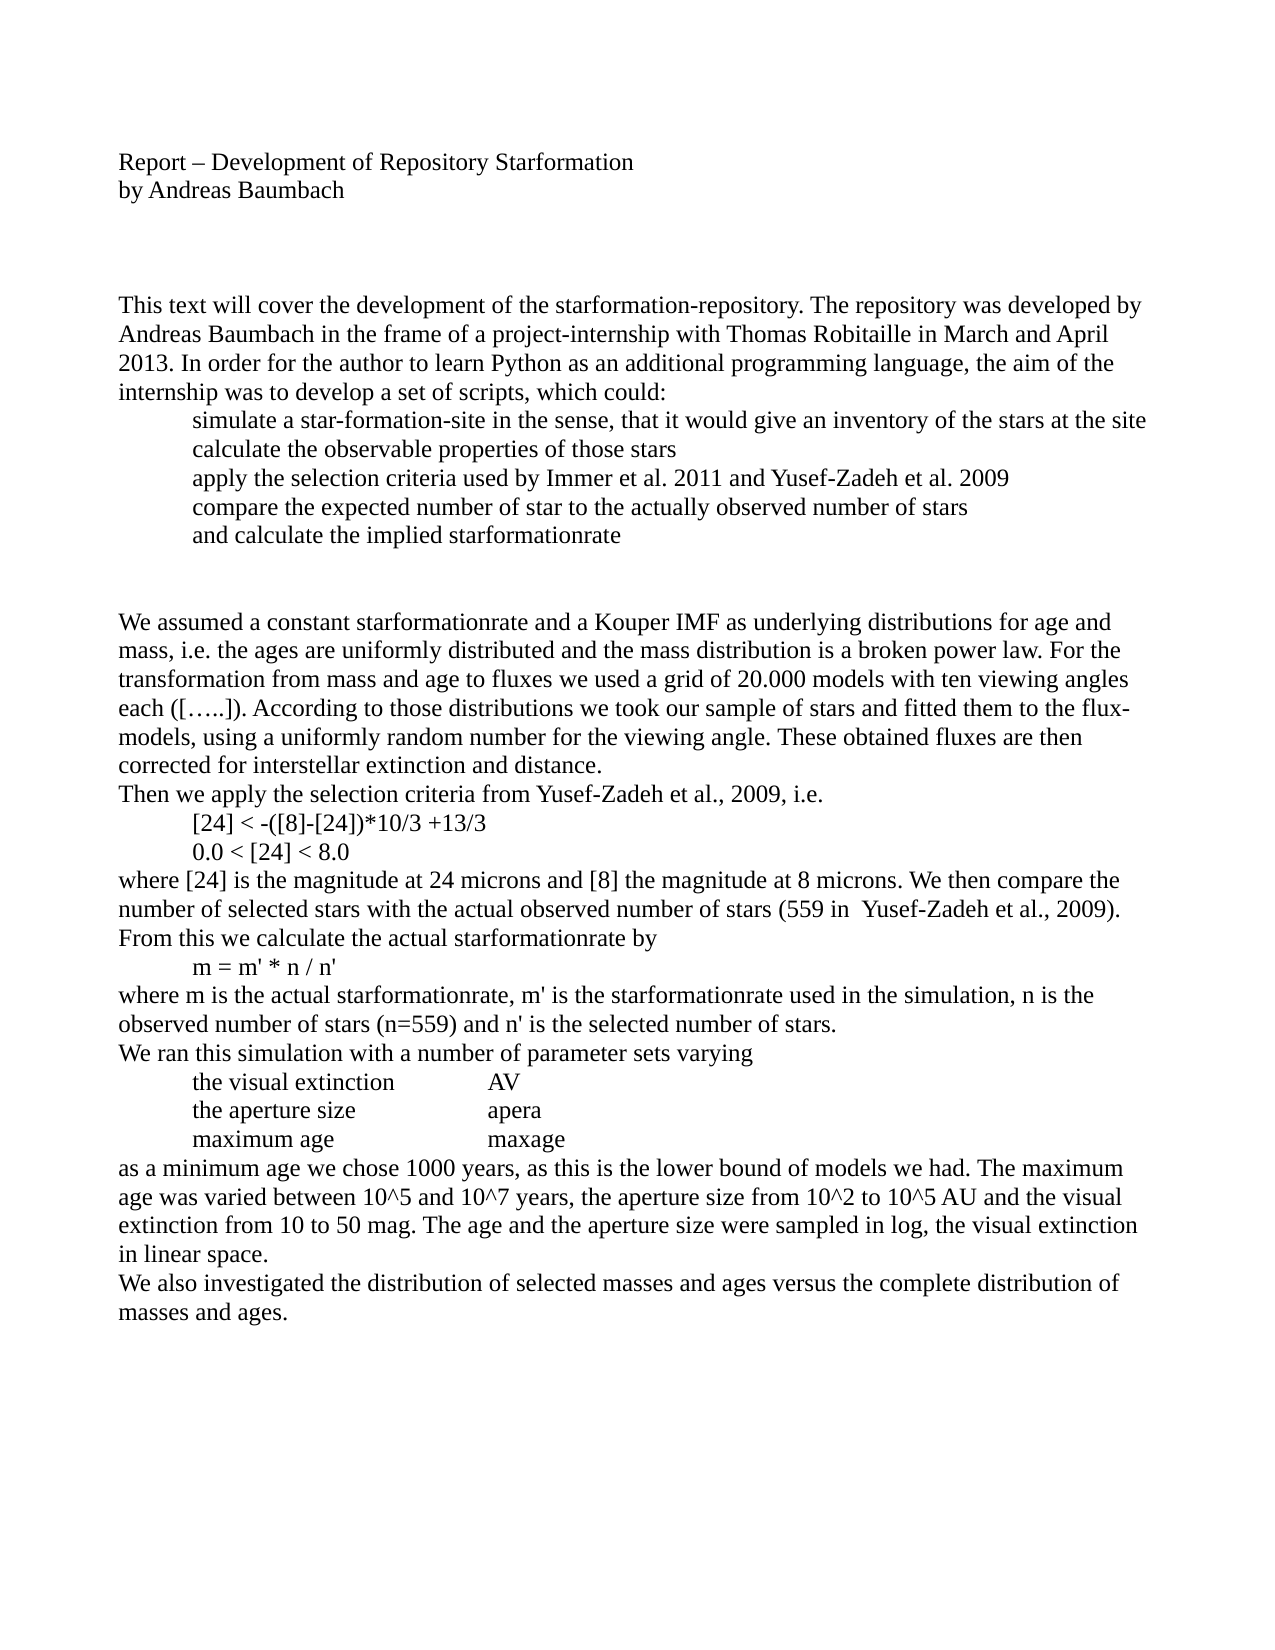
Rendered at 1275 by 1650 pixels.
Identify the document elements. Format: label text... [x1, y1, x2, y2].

text the aperture size apera [118, 1096, 1157, 1124]
text We also investigated the distribution of selected masses and ages versus the complete distribution of masses and ages. [118, 1268, 1157, 1326]
text calculate the observable properties of those stars [118, 434, 1157, 463]
text 0.0 < [24] < 8.0 [118, 837, 1157, 866]
text where [24] is the magnitude at 24 microns and [8] the magnitude at 8 microns. We then compare the number of selected stars with the actual observed number of stars (559 in Yusef-Zadeh et al., 2009). From this we calculate the actual starformationrate by [118, 866, 1157, 952]
text [24] < -([8]-[24])*10/3 +13/3 [118, 808, 1157, 837]
text by Andreas Baumbach [118, 176, 1157, 204]
text Then we apply the selection criteria from Yusef-Zadeh et al., 2009, i.e. [118, 779, 1157, 808]
text the visual extinction AV [118, 1067, 1157, 1096]
text m = m' * n / n' [118, 952, 1157, 981]
text apply the selection criteria used by Immer et al. 2011 and Yusef-Zadeh et al. 2009 [118, 463, 1157, 492]
text compare the expected number of star to the actually observed number of stars [118, 492, 1157, 521]
text Report – Development of Repository Starformation [118, 147, 1157, 176]
text where m is the actual starformationrate, m' is the starformationrate used in the simulation, n is the observed number of stars (n=559) and n' is the selected number of stars. [118, 981, 1157, 1038]
text We ran this simulation with a number of parameter sets varying [118, 1038, 1157, 1067]
text This text will cover the development of the starformation-repository. The repository was developed by Andreas Baumbach in the frame of a project-internship with Thomas Robitaille in March and April 2013. In order for the author to learn Python as an additional programming language, the aim of the internship was to develop a set of scripts, which could: [118, 291, 1157, 406]
text maximum age maxage [118, 1124, 1157, 1153]
text as a minimum age we chose 1000 years, as this is the lower bound of models we had. The maximum age was varied between 10^5 and 10^7 years, the aperture size from 10^2 to 10^5 AU and the visual extinction from 10 to 50 mag. The age and the aperture size were sampled in log, the visual extinction in linear space. [118, 1153, 1157, 1268]
text We assumed a constant starformationrate and a Kouper IMF as underlying distributions for age and mass, i.e. the ages are uniformly distributed and the mass distribution is a broken power law. For the transformation from mass and age to fluxes we used a grid of 20.000 models with ten viewing angles each ([…..]). According to those distributions we took our sample of stars and fitted them to the flux-models, using a uniformly random number for the viewing angle. These obtained fluxes are then corrected for interstellar extinction and distance. [118, 607, 1157, 779]
text and calculate the implied starformationrate [118, 521, 1157, 549]
text simulate a star-formation-site in the sense, that it would give an inventory of the stars at the site [118, 406, 1157, 434]
